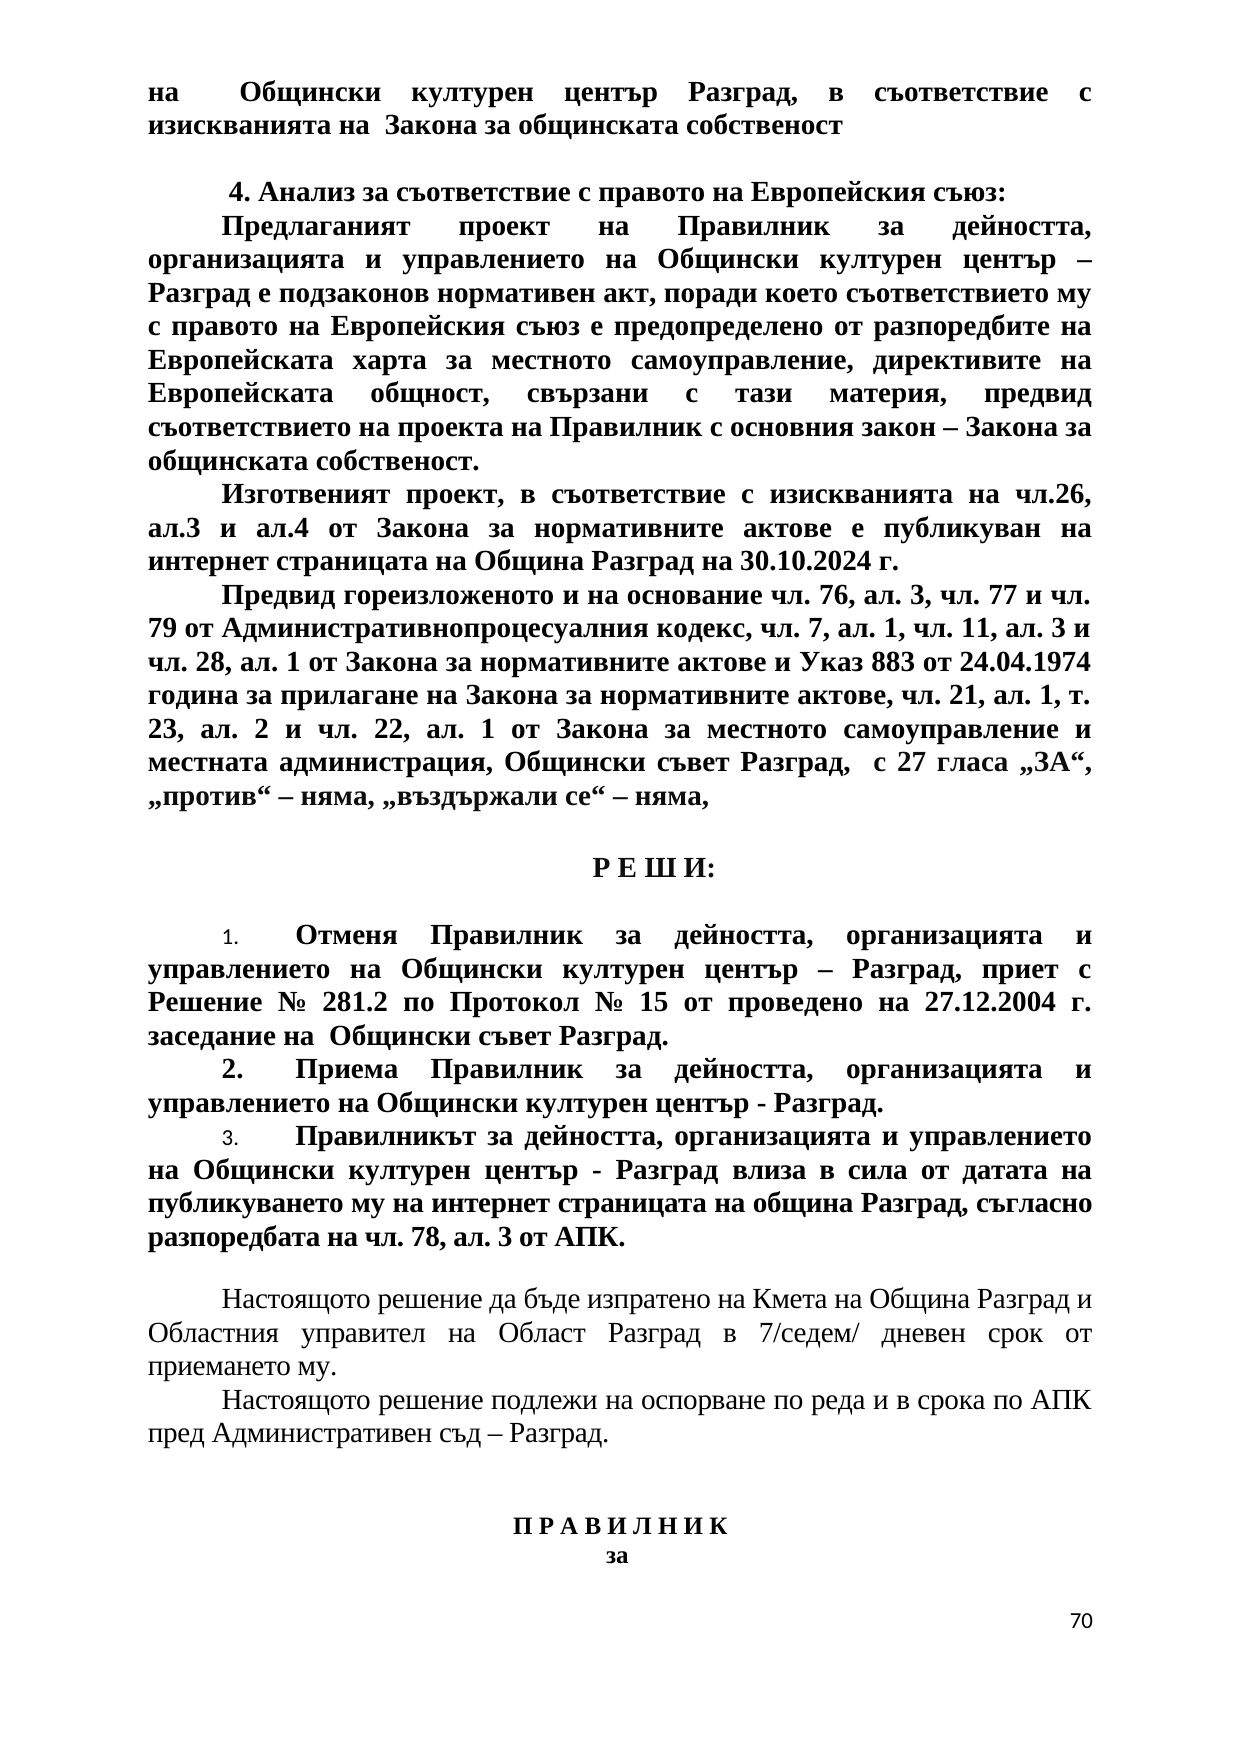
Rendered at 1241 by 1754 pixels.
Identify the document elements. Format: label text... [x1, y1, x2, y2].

list Отменя Правилник за дейността, организацията и управлението на Общински културен център – Разград, приет с Решение № 281.2 по Протокол № 15 от проведено на 27.12.2004 г. заседание на Общински съвет Разград. [148, 917, 1093, 1051]
text Изготвеният проект, в съответствие с изискванията на чл.26, ал.3 и ал.4 от Закона за нормативните актове е публикуван на интернет страницата на Община Разград на 30.10.2024 г. [148, 476, 1093, 577]
text на Общински културен център Разград, в съответствие с изискванията на Закона за общинската собственост [148, 74, 1093, 141]
text Р Е Ш И: [148, 850, 1093, 884]
text П Р А В И Л Н И К за [148, 1511, 1093, 1569]
list Правилникът за дейността, организацията и управлението на Общински културен център - Разград влиза в сила от датата на публикуването му на интернет страницата на община Разград, съгласно разпоредбата на чл. 78, ал. 3 от АПК. [148, 1118, 1093, 1253]
list Приема Правилник за дейността, организацията и управлението на Общински културен център - Разград. [148, 1051, 1093, 1118]
text Настоящото решение подлежи на оспорване по реда и в срока по АПК пред Административен съд – Разград. [148, 1382, 1093, 1449]
text Предвид гореизложеното и на основание чл. 76, ал. 3, чл. 77 и чл. 79 от Административнопроцесуалния кодекс, чл. 7, ал. 1, чл. 11, ал. 3 и чл. 28, ал. 1 от Закона за нормативните актове и Указ 883 от 24.04.1974 година за прилагане на Закона за нормативните актове, чл. 21, ал. 1, т. 23, ал. 2 и чл. 22, ал. 1 от Закона за местното самоуправление и местната администрация, Общински съвет Разград, с 27 гласа „ЗА“, „против“ – няма, „въздържали се“ – няма, [148, 577, 1093, 812]
text Настоящото решение да бъде изпратено на Кмета на Община Разград и Областния управител на Област Разград в 7/седем/ дневен срок от приемането му. [148, 1281, 1093, 1382]
text Предлаганият проект на Правилник за дейността, организацията и управлението на Общински културен център – Разград е подзаконов нормативен акт, поради което съответствието му с правото на Европейския съюз е предопределено от разпоредбите на Европейската харта за местното самоуправление, директивите на Европейската общност, свързани с тази материя, предвид съответствието на проекта на Правилник с основния закон – Закона за общинската собственост. [148, 208, 1093, 476]
text 4. Анализ за съответствие с правото на Европейския съюз: [148, 174, 1093, 208]
